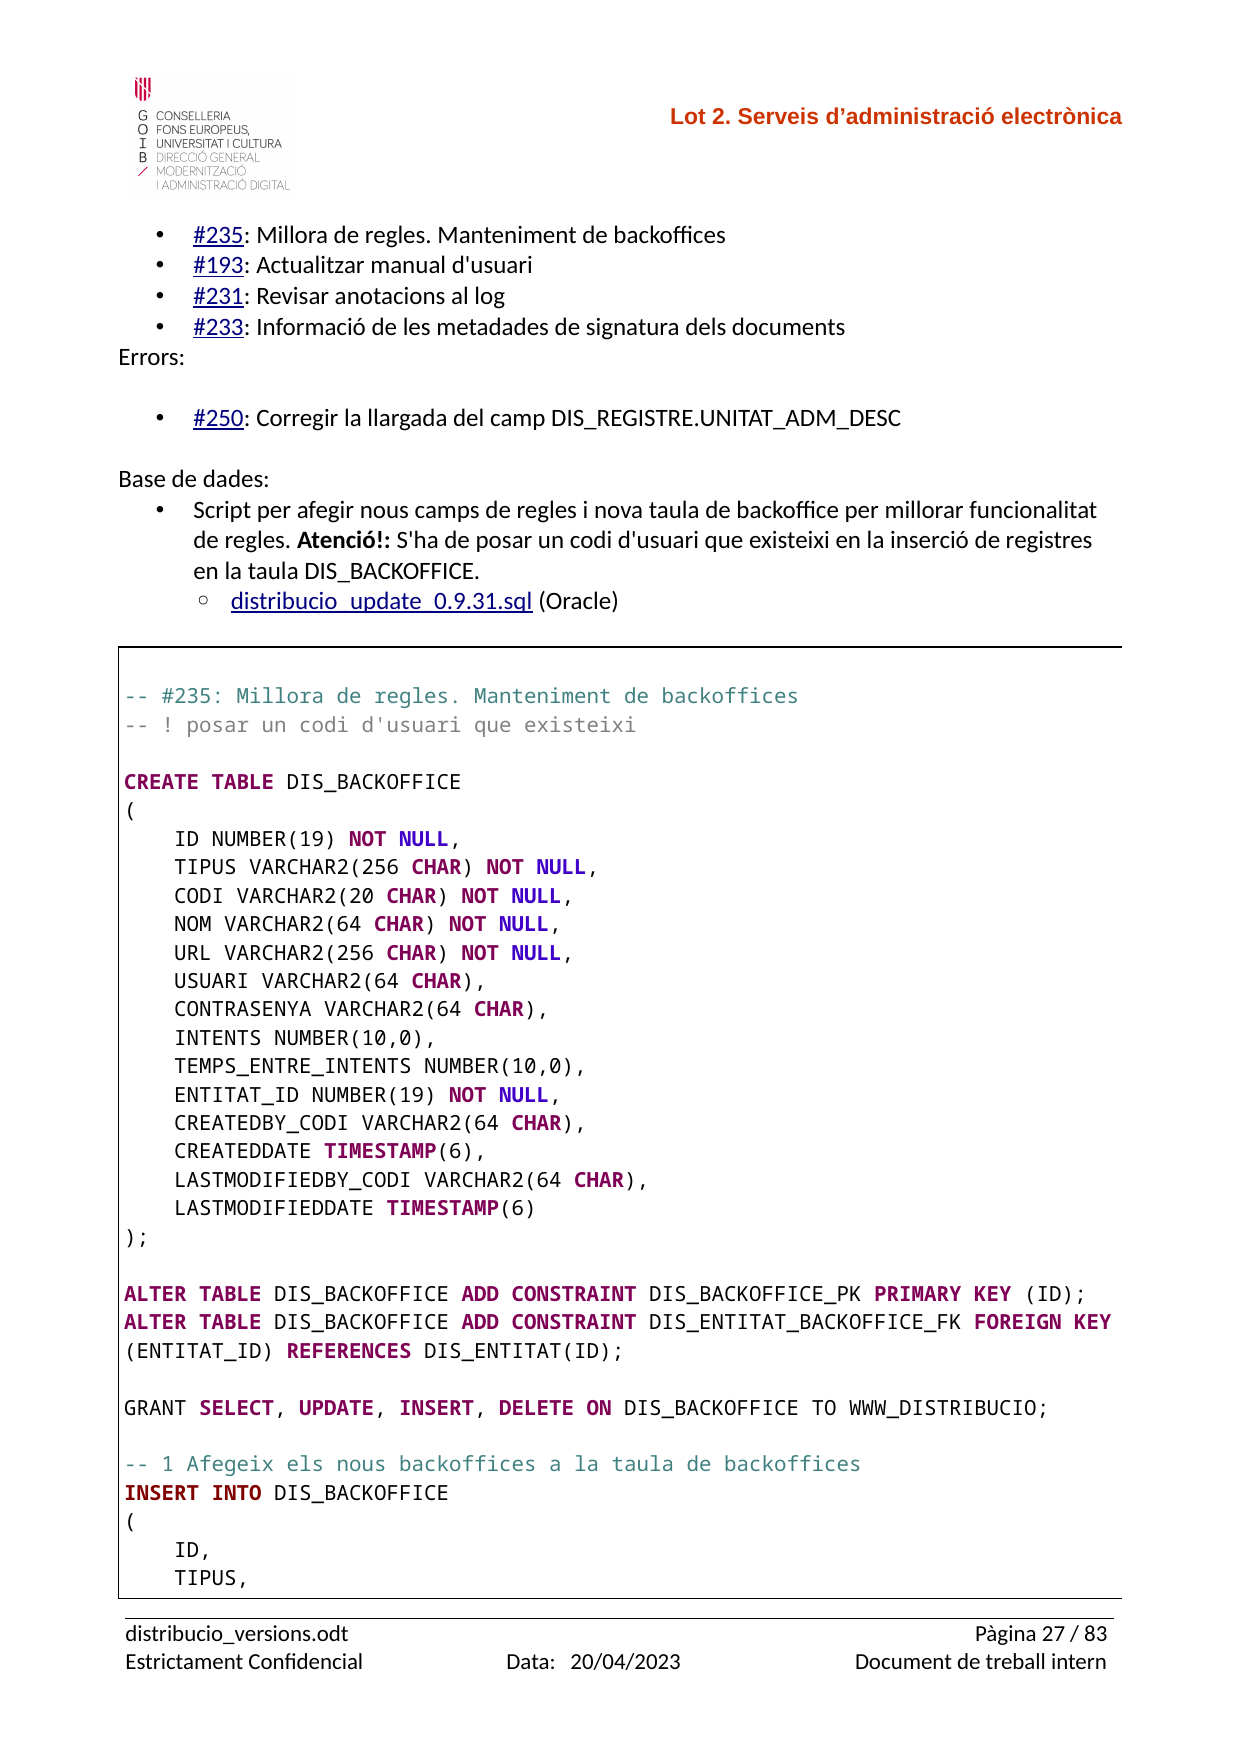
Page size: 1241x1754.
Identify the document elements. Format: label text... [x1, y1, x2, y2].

table_header -- #235: Millora de regles. Manteniment de backoffices -- ! posar un codi d'usuari que existeixi CREATE TABLE DIS_BACKOFFICE ( ID NUMBER(19) NOT NULL, TIPUS VARCHAR2(256 CHAR) NOT NULL, CODI VARCHAR2(20 CHAR) NOT NULL, NOM VARCHAR2(64 CHAR) NOT NULL, URL VARCHAR2(256 CHAR) NOT NULL, USUARI VARCHAR2(64 CHAR), CONTRASENYA VARCHAR2(64 CHAR), INTENTS NUMBER(10,0), TEMPS_ENTRE_INTENTS NUMBER(10,0), ENTITAT_ID NUMBER(19) NOT NULL, CREATEDBY_CODI VARCHAR2(64 CHAR), CREATEDDATE TIMESTAMP(6), LASTMODIFIEDBY_CODI VARCHAR2(64 CHAR), LASTMODIFIEDDATE TIMESTAMP(6) ); ALTER TABLE DIS_BACKOFFICE ADD CONSTRAINT DIS_BACKOFFICE_PK PRIMARY KEY (ID); ALTER TABLE DIS_BACKOFFICE ADD CONSTRAINT DIS_ENTITAT_BACKOFFICE_FK FOREIGN KEY (ENTITAT_ID) REFERENCES DIS_ENTITAT(ID); GRANT SELECT, UPDATE, INSERT, DELETE ON DIS_BACKOFFICE TO WWW_DISTRIBUCIO; -- 1 Afegeix els nous backoffices a la taula de backoffices INSERT INTO DIS_BACKOFFICE ( ID, TIPUS, [119, 648, 1122, 1597]
list #233: Informació de les metadades de signatura dels documents [156, 311, 1122, 341]
list #193: Actualitzar manual d'usuari [156, 250, 1122, 280]
list #235: Millora de regles. Manteniment de backoffices [156, 219, 1122, 250]
list Script per afegir nous camps de regles i nova taula de backoffice per millorar funcionalitat de regles. Atenció!: S'ha de posar un codi d'usuari que existeixi en la inserció de registres en la taula DIS_BACKOFFICE. [156, 494, 1122, 585]
list distribucio_update_0.9.31.sql (Oracle) [193, 585, 1122, 616]
list #250: Corregir la llargada del camp DIS_REGISTRE.UNITAT_ADM_DESC [156, 402, 1122, 433]
list #231: Revisar anotacions al log [156, 280, 1122, 311]
text Base de dades: [118, 463, 1122, 494]
text Errors: [118, 341, 1122, 372]
picture [126, 70, 299, 197]
